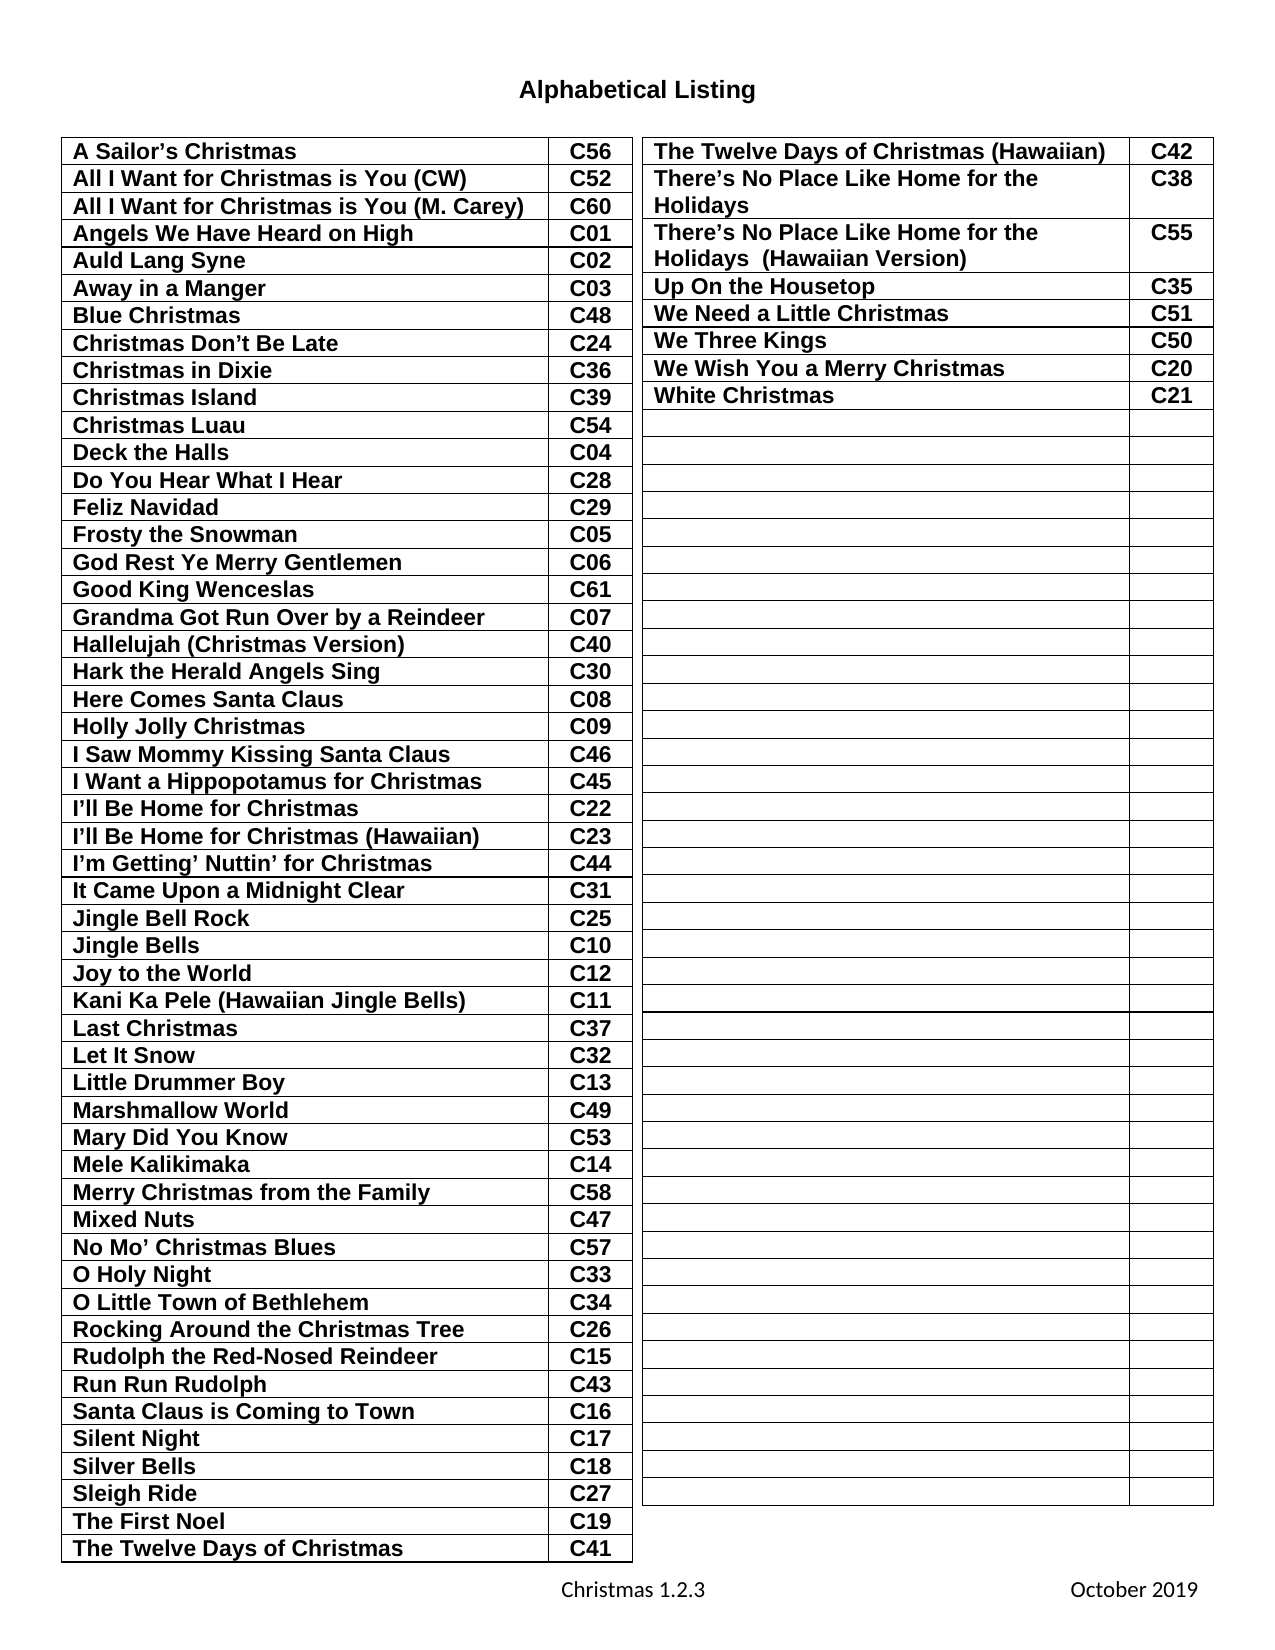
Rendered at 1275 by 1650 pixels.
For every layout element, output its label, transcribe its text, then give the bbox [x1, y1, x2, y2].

table_cell [1130, 985, 1213, 1011]
table_cell [1130, 492, 1213, 518]
table_cell Christmas Island [62, 384, 548, 411]
table_cell [1130, 1341, 1213, 1367]
table_cell Santa Claus is Coming to Town [62, 1398, 548, 1424]
table_cell I Want a Hippopotamus for Christmas [62, 768, 548, 794]
table_cell [643, 547, 1129, 573]
table_cell C29 [549, 494, 632, 520]
table_cell Up On the Housetop [643, 273, 1129, 299]
table_cell Joy to the World [62, 960, 548, 986]
table_cell Christmas in Dixie [62, 357, 548, 383]
table_cell [1130, 739, 1213, 765]
table_cell Angels We Have Heard on High [62, 220, 548, 246]
table_cell Mixed Nuts [62, 1206, 548, 1233]
table_cell [1130, 1067, 1213, 1093]
table_cell C49 [549, 1097, 632, 1123]
table_cell [643, 1095, 1129, 1121]
table_cell Silver Bells [62, 1453, 548, 1479]
table_cell Kani Ka Pele (Hawaiian Jingle Bells) [62, 987, 548, 1013]
table_cell Marshmallow World [62, 1097, 548, 1123]
table_cell [643, 1478, 1129, 1504]
table_cell C40 [549, 631, 632, 657]
table_cell [643, 410, 1129, 436]
table_cell All I Want for Christmas is You (M. Carey) [62, 193, 548, 219]
table_cell [1130, 1013, 1213, 1039]
table_cell C20 [1130, 355, 1213, 381]
table_cell O Little Town of Bethlehem [62, 1289, 548, 1315]
table_cell [1130, 1095, 1213, 1121]
table_cell Frosty the Snowman [62, 521, 548, 548]
table_cell C30 [549, 658, 632, 685]
table_cell I Saw Mommy Kissing Santa Claus [62, 741, 548, 767]
table_cell [643, 1314, 1129, 1340]
table_cell C26 [549, 1316, 632, 1342]
table_cell Little Drummer Boy [62, 1069, 548, 1096]
text Alphabetical Listing [75, 75, 1200, 104]
table_cell [643, 1369, 1129, 1395]
table_cell C05 [549, 521, 632, 548]
table_cell Silent Night [62, 1425, 548, 1452]
table_cell C07 [549, 604, 632, 630]
table_cell C06 [549, 549, 632, 575]
table_cell C17 [549, 1425, 632, 1452]
table_cell Merry Christmas from the Family [62, 1179, 548, 1205]
table_cell C36 [549, 357, 632, 383]
table_cell [1130, 437, 1213, 463]
table_cell Auld Lang Syne [62, 248, 548, 274]
table_cell We Three Kings [643, 328, 1129, 354]
table_cell [643, 629, 1129, 655]
table_cell C58 [549, 1179, 632, 1205]
table_cell [643, 1286, 1129, 1313]
table_cell [1130, 821, 1213, 847]
table_cell [1130, 903, 1213, 929]
table_cell [1130, 601, 1213, 628]
table_cell Rudolph the Red-Nosed Reindeer [62, 1343, 548, 1369]
table_cell C55 [1130, 219, 1213, 272]
table_cell C46 [549, 741, 632, 767]
table_cell [1130, 547, 1213, 573]
table_cell [643, 930, 1129, 957]
table_cell C52 [549, 165, 632, 192]
table_cell [1130, 848, 1213, 874]
table_cell C35 [1130, 273, 1213, 299]
table_cell Do You Hear What I Hear [62, 467, 548, 493]
table_cell [643, 1149, 1129, 1176]
table_cell Hallelujah (Christmas Version) [62, 631, 548, 657]
table_cell [1130, 766, 1213, 792]
table_cell C57 [549, 1234, 632, 1260]
table_cell [643, 739, 1129, 765]
table_cell [1130, 1177, 1213, 1203]
table_cell The Twelve Days of Christmas (Hawaiian) [643, 138, 1129, 164]
table_cell [643, 793, 1129, 819]
table_cell [1130, 1040, 1213, 1066]
table_cell Run Run Rudolph [62, 1371, 548, 1397]
table_cell [643, 1040, 1129, 1066]
table_cell Sleigh Ride [62, 1480, 548, 1507]
table_cell C37 [549, 1015, 632, 1041]
table_cell C28 [549, 467, 632, 493]
table_cell C04 [549, 439, 632, 466]
table_cell Deck the Halls [62, 439, 548, 466]
table_cell C42 [1130, 138, 1213, 164]
table_cell We Need a Little Christmas [643, 300, 1129, 326]
table_cell The First Noel [62, 1508, 548, 1534]
table_cell Grandma Got Run Over by a Reindeer [62, 604, 548, 630]
table_cell [643, 766, 1129, 792]
table_cell Mele Kalikimaka [62, 1151, 548, 1178]
table_cell C22 [549, 795, 632, 822]
table_cell The Twelve Days of Christmas [62, 1535, 548, 1561]
table_cell C38 [1130, 165, 1213, 218]
table_cell C01 [549, 220, 632, 246]
table_cell C50 [1130, 328, 1213, 354]
table_cell C13 [549, 1069, 632, 1096]
table_cell Hark the Herald Angels Sing [62, 658, 548, 685]
table_header C56 [549, 138, 632, 164]
table_cell C60 [549, 193, 632, 219]
table_cell [1130, 1423, 1213, 1450]
table_cell [1130, 1478, 1213, 1504]
table_cell [643, 1122, 1129, 1148]
table_cell Feliz Navidad [62, 494, 548, 520]
table_cell [643, 1259, 1129, 1285]
table_cell [643, 903, 1129, 929]
table_cell C61 [549, 576, 632, 602]
table_cell White Christmas [643, 382, 1129, 409]
table_cell [643, 1013, 1129, 1039]
table_cell Jingle Bell Rock [62, 905, 548, 931]
table_cell [1130, 656, 1213, 683]
table_cell Let It Snow [62, 1042, 548, 1068]
table_cell C54 [549, 412, 632, 438]
table_cell C10 [549, 932, 632, 959]
table_cell There’s No Place Like Home for the Holidays (Hawaiian Version) [643, 219, 1129, 272]
table_cell [643, 465, 1129, 491]
table_cell [643, 821, 1129, 847]
table_cell We Wish You a Merry Christmas [643, 355, 1129, 381]
table_cell [643, 1396, 1129, 1422]
table_cell Blue Christmas [62, 302, 548, 328]
table_cell [1130, 574, 1213, 600]
table_cell [1130, 519, 1213, 546]
table_cell [1130, 629, 1213, 655]
table_cell C43 [549, 1371, 632, 1397]
table_cell C32 [549, 1042, 632, 1068]
table_cell I’ll Be Home for Christmas (Hawaiian) [62, 823, 548, 849]
table_cell Away in a Manger [62, 275, 548, 301]
table_cell [1130, 684, 1213, 710]
table_cell Mary Did You Know [62, 1124, 548, 1150]
table_cell [1130, 1232, 1213, 1258]
table_cell [1130, 711, 1213, 737]
table_cell O Holy Night [62, 1261, 548, 1287]
table_cell C34 [549, 1289, 632, 1315]
table_cell There’s No Place Like Home for the Holidays [643, 165, 1129, 218]
table_cell C44 [549, 850, 632, 876]
table_cell God Rest Ye Merry Gentlemen [62, 549, 548, 575]
table_cell [1130, 958, 1213, 984]
table_cell [643, 1451, 1129, 1477]
table_cell [1130, 875, 1213, 902]
table_cell [643, 1204, 1129, 1231]
table_cell No Mo’ Christmas Blues [62, 1234, 548, 1260]
table_cell [643, 1067, 1129, 1093]
table_cell [643, 1423, 1129, 1450]
table_cell [1130, 465, 1213, 491]
table_cell C47 [549, 1206, 632, 1233]
table_cell [643, 985, 1129, 1011]
table_cell Good King Wenceslas [62, 576, 548, 602]
table_cell C23 [549, 823, 632, 849]
table_cell [643, 1177, 1129, 1203]
table_cell [643, 574, 1129, 600]
table_cell [1130, 793, 1213, 819]
table_header A Sailor’s Christmas [62, 138, 548, 164]
table_cell [643, 958, 1129, 984]
table_cell It Came Upon a Midnight Clear [62, 878, 548, 904]
table_cell [643, 1341, 1129, 1367]
table_cell C18 [549, 1453, 632, 1479]
table_cell C53 [549, 1124, 632, 1150]
table_cell All I Want for Christmas is You (CW) [62, 165, 548, 192]
table_cell C21 [1130, 382, 1213, 409]
table_cell C12 [549, 960, 632, 986]
table_cell [643, 848, 1129, 874]
table_cell C51 [1130, 300, 1213, 326]
table_cell [1130, 1204, 1213, 1231]
table_cell Christmas Don’t Be Late [62, 330, 548, 356]
table_cell [643, 601, 1129, 628]
table_cell [1130, 410, 1213, 436]
table_cell [1130, 1286, 1213, 1313]
table_cell [643, 1232, 1129, 1258]
table_cell C45 [549, 768, 632, 794]
table_cell C33 [549, 1261, 632, 1287]
table_cell C24 [549, 330, 632, 356]
table_cell C09 [549, 713, 632, 739]
table_cell C31 [549, 878, 632, 904]
table_cell C08 [549, 686, 632, 712]
table_cell Here Comes Santa Claus [62, 686, 548, 712]
table_cell C16 [549, 1398, 632, 1424]
table_cell [1130, 1369, 1213, 1395]
table_cell C41 [549, 1535, 632, 1561]
table_cell C11 [549, 987, 632, 1013]
table_cell [1130, 1122, 1213, 1148]
table_cell C48 [549, 302, 632, 328]
table_cell Holly Jolly Christmas [62, 713, 548, 739]
table_cell C14 [549, 1151, 632, 1178]
table_cell [1130, 1451, 1213, 1477]
table_cell [1130, 1149, 1213, 1176]
table_cell [643, 711, 1129, 737]
table_cell I’ll Be Home for Christmas [62, 795, 548, 822]
table_cell [643, 656, 1129, 683]
table_cell [643, 875, 1129, 902]
table_cell [1130, 1259, 1213, 1285]
table_cell [1130, 1396, 1213, 1422]
table_cell [1130, 1314, 1213, 1340]
table_cell C27 [549, 1480, 632, 1507]
table_cell [643, 437, 1129, 463]
table_cell Rocking Around the Christmas Tree [62, 1316, 548, 1342]
table_cell I’m Getting’ Nuttin’ for Christmas [62, 850, 548, 876]
table_cell Christmas Luau [62, 412, 548, 438]
table_cell C03 [549, 275, 632, 301]
table_cell C25 [549, 905, 632, 931]
table_cell C02 [549, 248, 632, 274]
table_cell [643, 519, 1129, 546]
table_cell Jingle Bells [62, 932, 548, 959]
table_cell C19 [549, 1508, 632, 1534]
table_cell [1130, 930, 1213, 957]
table_cell C39 [549, 384, 632, 411]
table_cell [643, 492, 1129, 518]
table_cell [643, 684, 1129, 710]
table_cell C15 [549, 1343, 632, 1369]
table_cell Last Christmas [62, 1015, 548, 1041]
